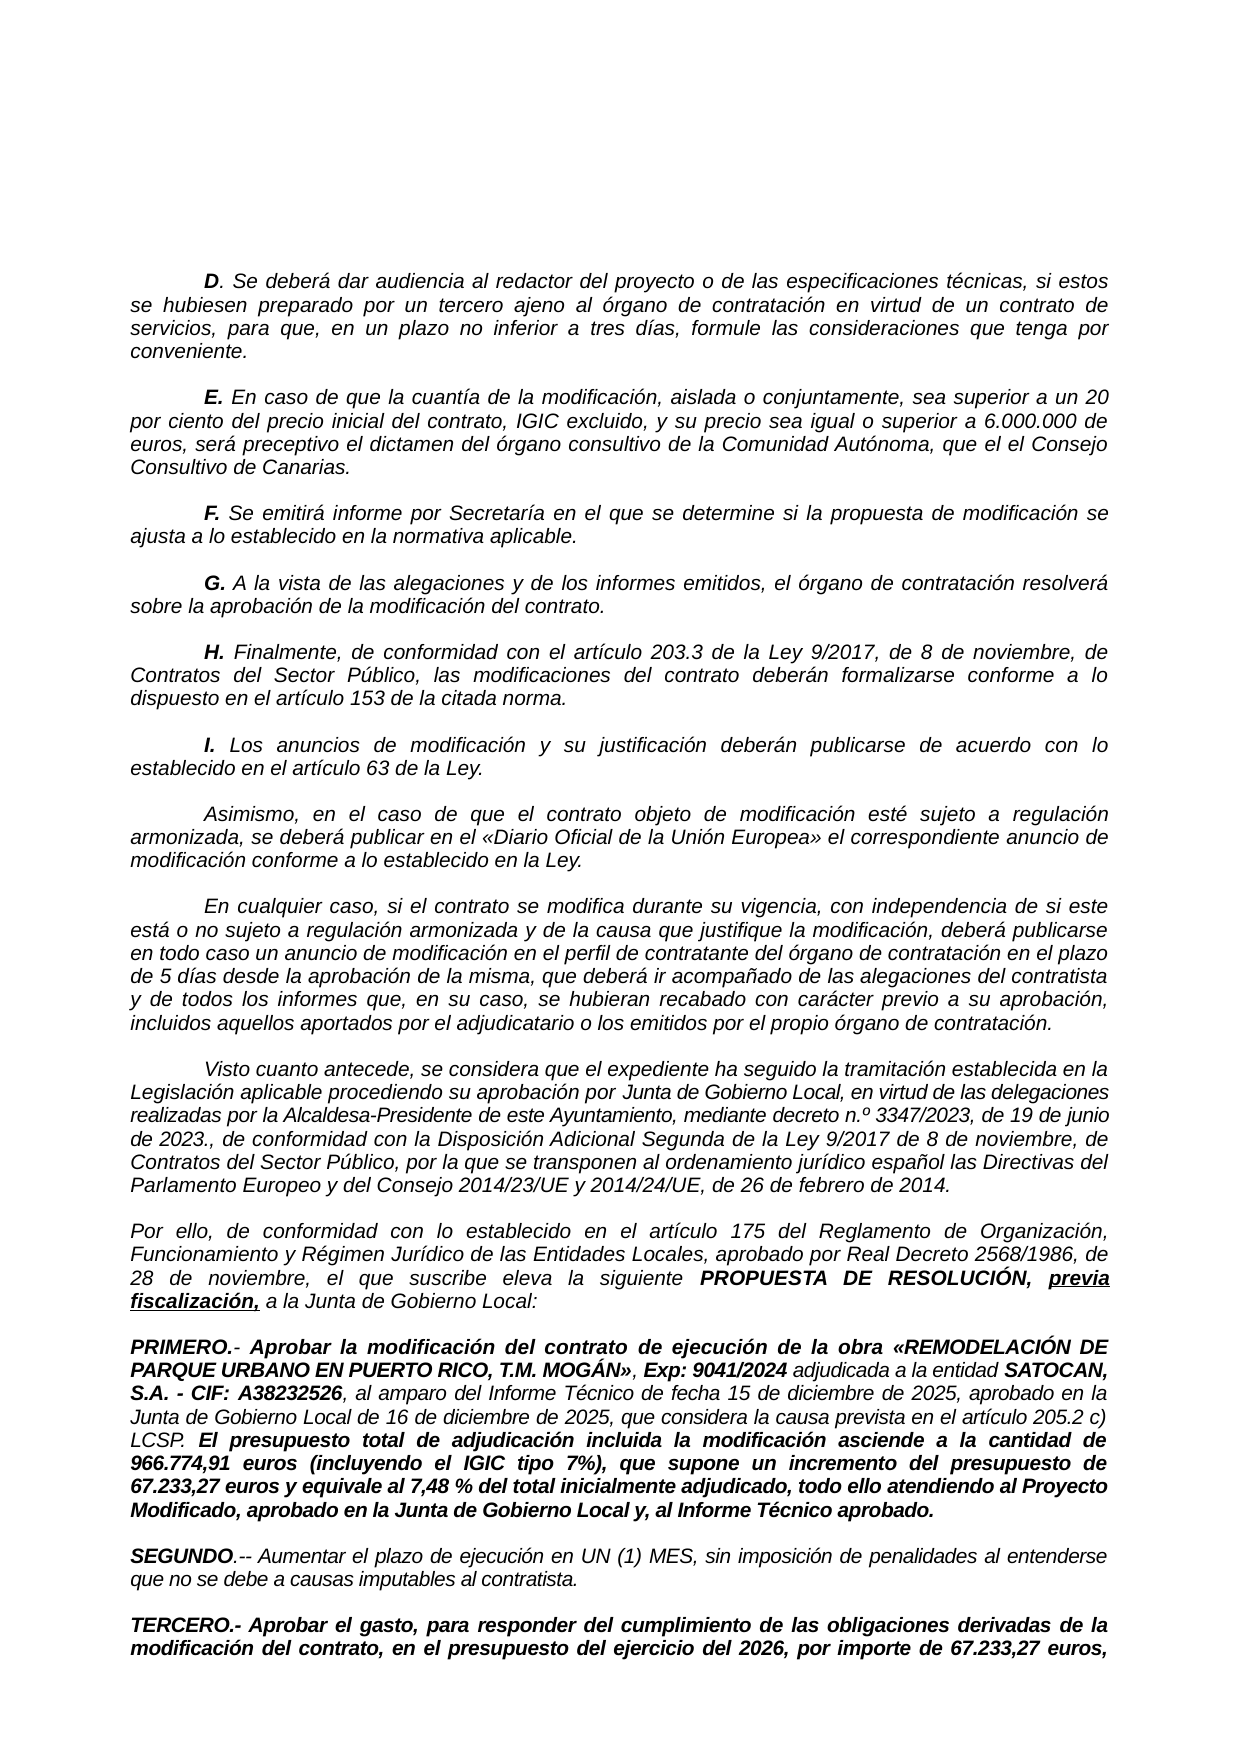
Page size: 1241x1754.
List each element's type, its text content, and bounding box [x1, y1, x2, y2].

text F. Se emitirá informe por Secretaría en el que se determine si la propuesta de modificación se ajusta a lo establecido en la normativa aplicable. [130, 502, 1112, 548]
text Visto cuanto antecede, se considera que el expediente ha seguido la tramitación establecida en la Legislación aplicable procediendo su aprobación por Junta de Gobierno Local, en virtud de las delegaciones realizadas por la Alcaldesa-Presidente de este Ayuntamiento, mediante decreto n.º 3347/2023, de 19 de junio de 2023., de conformidad con la Disposición Adicional Segunda de la Ley 9/2017 de 8 de noviembre, de Contratos del Sector Público, por la que se transponen al ordenamiento jurídico español las Directivas del Parlamento Europeo y del Consejo 2014/23/UE y 2014/24/UE, de 26 de febrero de 2014. [130, 1057, 1112, 1197]
text Asimismo, en el caso de que el contrato objeto de modificación esté sujeto a regulación armonizada, se deberá publicar en el «Diario Oficial de la Unión Europea» el correspondiente anuncio de modificación conforme a lo establecido en la Ley. [130, 802, 1112, 872]
text E. En caso de que la cuantía de la modificación, aislada o conjuntamente, sea superior a un 20 por ciento del precio inicial del contrato, IGIC excluido, y su precio sea igual o superior a 6.000.000 de euros, será preceptivo el dictamen del órgano consultivo de la Comunidad Autónoma, que el el Consejo Consultivo de Canarias. [130, 386, 1112, 479]
text TERCERO.- Aprobar el gasto, para responder del cumplimiento de las obligaciones derivadas de la modificación del contrato, en el presupuesto del ejercicio del 2026, por importe de 67.233,27 euros, [130, 1614, 1110, 1660]
text Por ello, de conformidad con lo establecido en el artículo 175 del Reglamento de Organización, Funcionamiento y Régimen Jurídico de las Entidades Locales, aprobado por Real Decreto 2568/1986, de 28 de noviembre, el que suscribe eleva la siguiente PROPUESTA DE RESOLUCIÓN, previa fiscalización, a la Junta de Gobierno Local: [130, 1220, 1112, 1313]
text PRIMERO.- Aprobar la modificación del contrato de ejecución de la obra «REMODELACIÓN DE PARQUE URBANO EN PUERTO RICO, T.M. MOGÁN», Exp: 9041/2024 adjudicada a la entidad SATOCAN, S.A. - CIF: A38232526, al amparo del Informe Técnico de fecha 15 de diciembre de 2025, aprobado en la Junta de Gobierno Local de 16 de diciembre de 2025, que considera la causa prevista en el artículo 205.2 c) LCSP. El presupuesto total de adjudicación incluida la modificación asciende a la cantidad de 966.774,91 euros (incluyendo el IGIC tipo 7%), que supone un incremento del presupuesto de 67.233,27 euros y equivale al 7,48 % del total inicialmente adjudicado, todo ello atendiendo al Proyecto Modificado, aprobado en la Junta de Gobierno Local y, al Informe Técnico aprobado. [130, 1336, 1110, 1521]
text I. Los anuncios de modificación y su justificación deberán publicarse de acuerdo con lo establecido en el artículo 63 de la Ley. [130, 733, 1112, 779]
text D. Se deberá dar audiencia al redactor del proyecto o de las especificaciones técnicas, si estos se hubiesen preparado por un tercero ajeno al órgano de contratación en virtud de un contrato de servicios, para que, en un plazo no inferior a tres días, formule las consideraciones que tenga por conveniente. [130, 270, 1112, 363]
text SEGUNDO.-- Aumentar el plazo de ejecución en UN (1) MES, sin imposición de penalidades al entenderse que no se debe a causas imputables al contratista. [130, 1544, 1110, 1591]
text G. A la vista de las alegaciones y de los informes emitidos, el órgano de contratación resolverá sobre la aprobación de la modificación del contrato. [130, 571, 1112, 618]
text En cualquier caso, si el contrato se modifica durante su vigencia, con independencia de si este está o no sujeto a regulación armonizada y de la causa que justifique la modificación, deberá publicarse en todo caso un anuncio de modificación en el perfil de contratante del órgano de contratación en el plazo de 5 días desde la aprobación de la misma, que deberá ir acompañado de las alegaciones del contratista y de todos los informes que, en su caso, se hubieran recabado con carácter previo a su aprobación, incluidos aquellos aportados por el adjudicatario o los emitidos por el propio órgano de contratación. [130, 895, 1112, 1034]
text H. Finalmente, de conformidad con el artículo 203.3 de la Ley 9/2017, de 8 de noviembre, de Contratos del Sector Público, las modificaciones del contrato deberán formalizarse conforme a lo dispuesto en el artículo 153 de la citada norma. [130, 641, 1112, 710]
